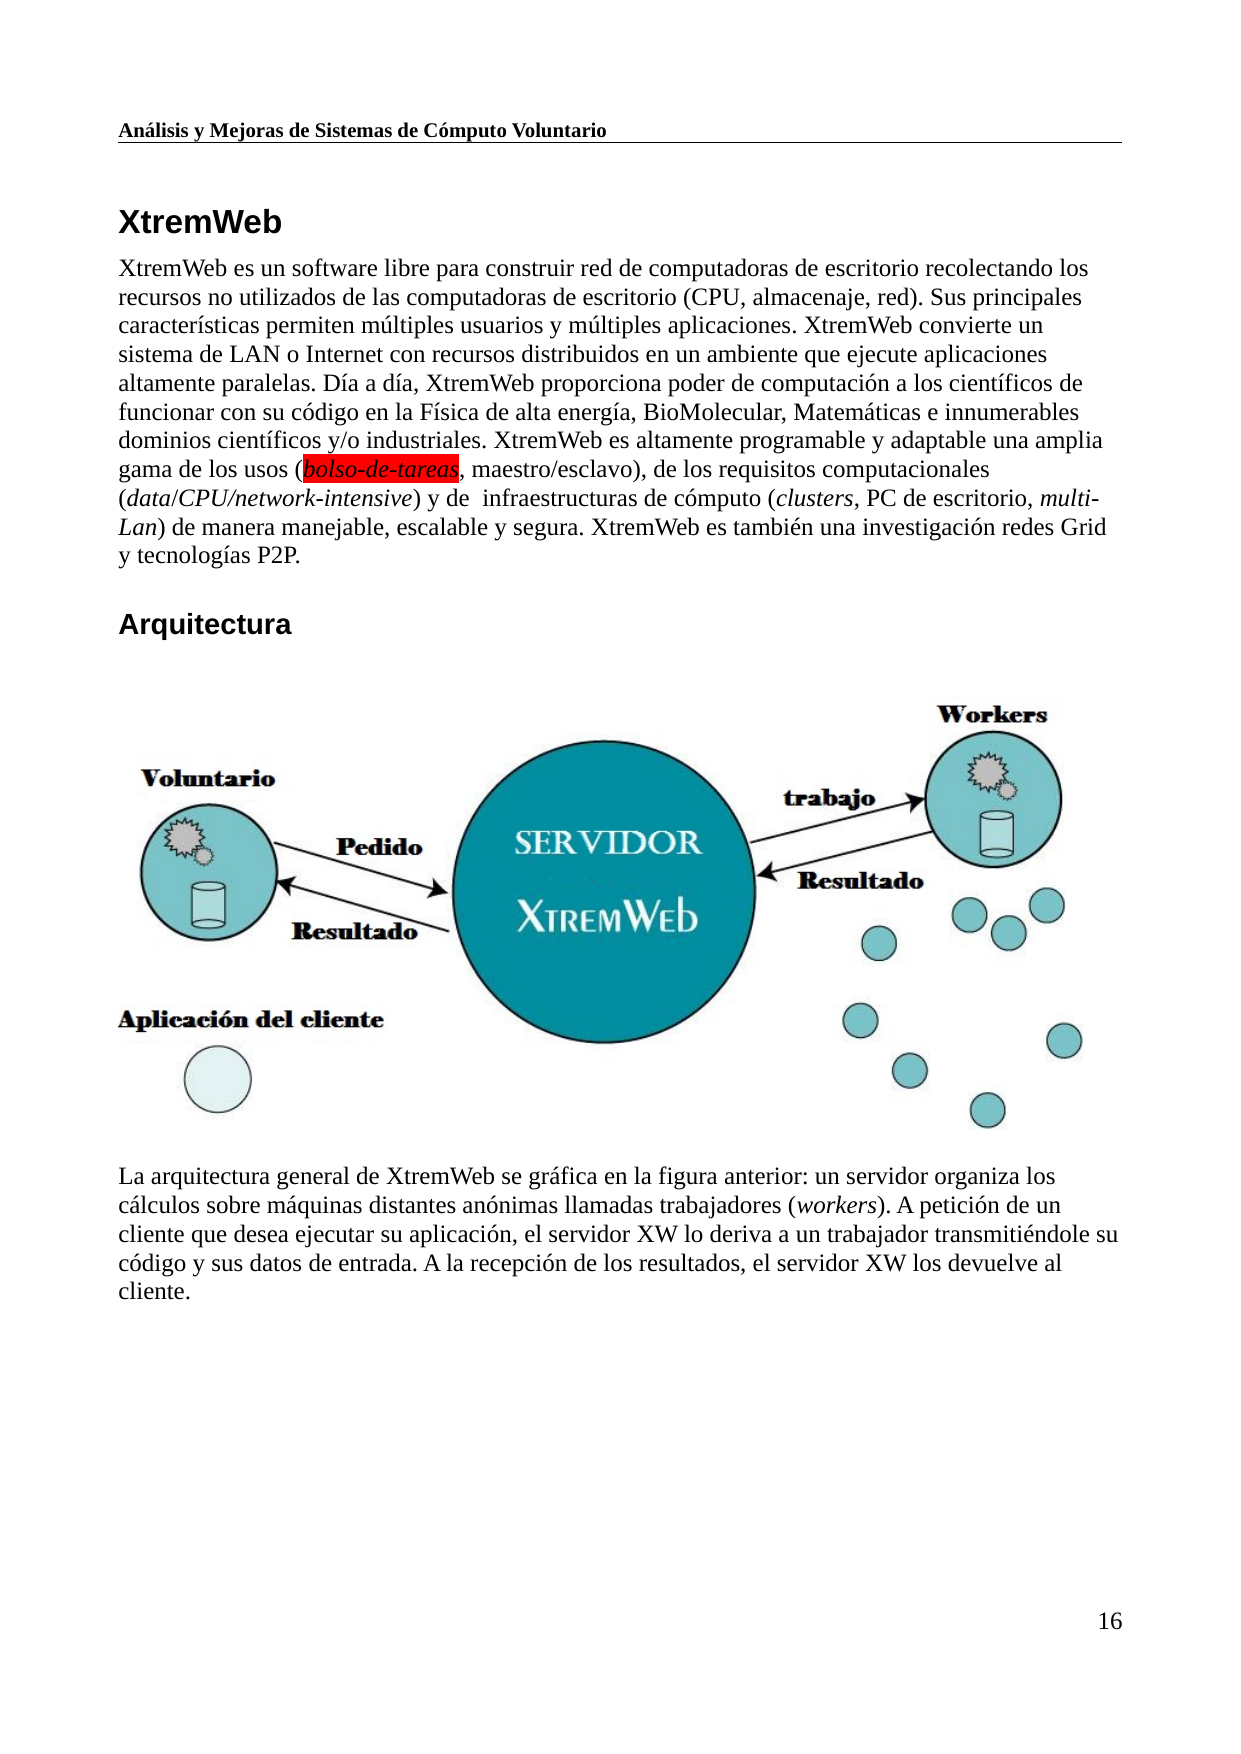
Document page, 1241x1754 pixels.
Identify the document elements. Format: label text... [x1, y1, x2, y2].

picture [118, 696, 1083, 1131]
subtitle XtremWeb [118, 202, 1122, 241]
text La arquitectura general de XtremWeb se gráfica en la figura anterior: un servidor organiza los cálculos sobre máquinas distantes anónimas llamadas trabajadores (workers). A petición de un cliente que desea ejecutar su aplicación, el servidor XW lo deriva a un trabajador transmitiéndole su código y sus datos de entrada. A la recepción de los resultados, el servidor XW los devuelve al cliente. [118, 1161, 1122, 1305]
subtitle Arquitectura [118, 607, 1122, 640]
text XtremWeb es un software libre para construir red de computadoras de escritorio recolectando los recursos no utilizados de las computadoras de escritorio (CPU, almacenaje, red). Sus principales características permiten múltiples usuarios y múltiples aplicaciones. XtremWeb convierte un sistema de LAN o Internet con recursos distribuidos en un ambiente que ejecute aplicaciones altamente paralelas. Día a día, XtremWeb proporciona poder de computación a los científicos de funcionar con su código en la Física de alta energía, BioMolecular, Matemáticas e innumerables dominios científicos y/o industriales. XtremWeb es altamente programable y adaptable una amplia gama de los usos (bolso-de-tareas, maestro/esclavo), de los requisitos computacionales (data/CPU/network-intensive) y de infraestructuras de cómputo (clusters, PC de escritorio, multi-Lan) de manera manejable, escalable y segura. XtremWeb es también una investigación redes Grid y tecnologías P2P. [118, 253, 1122, 569]
